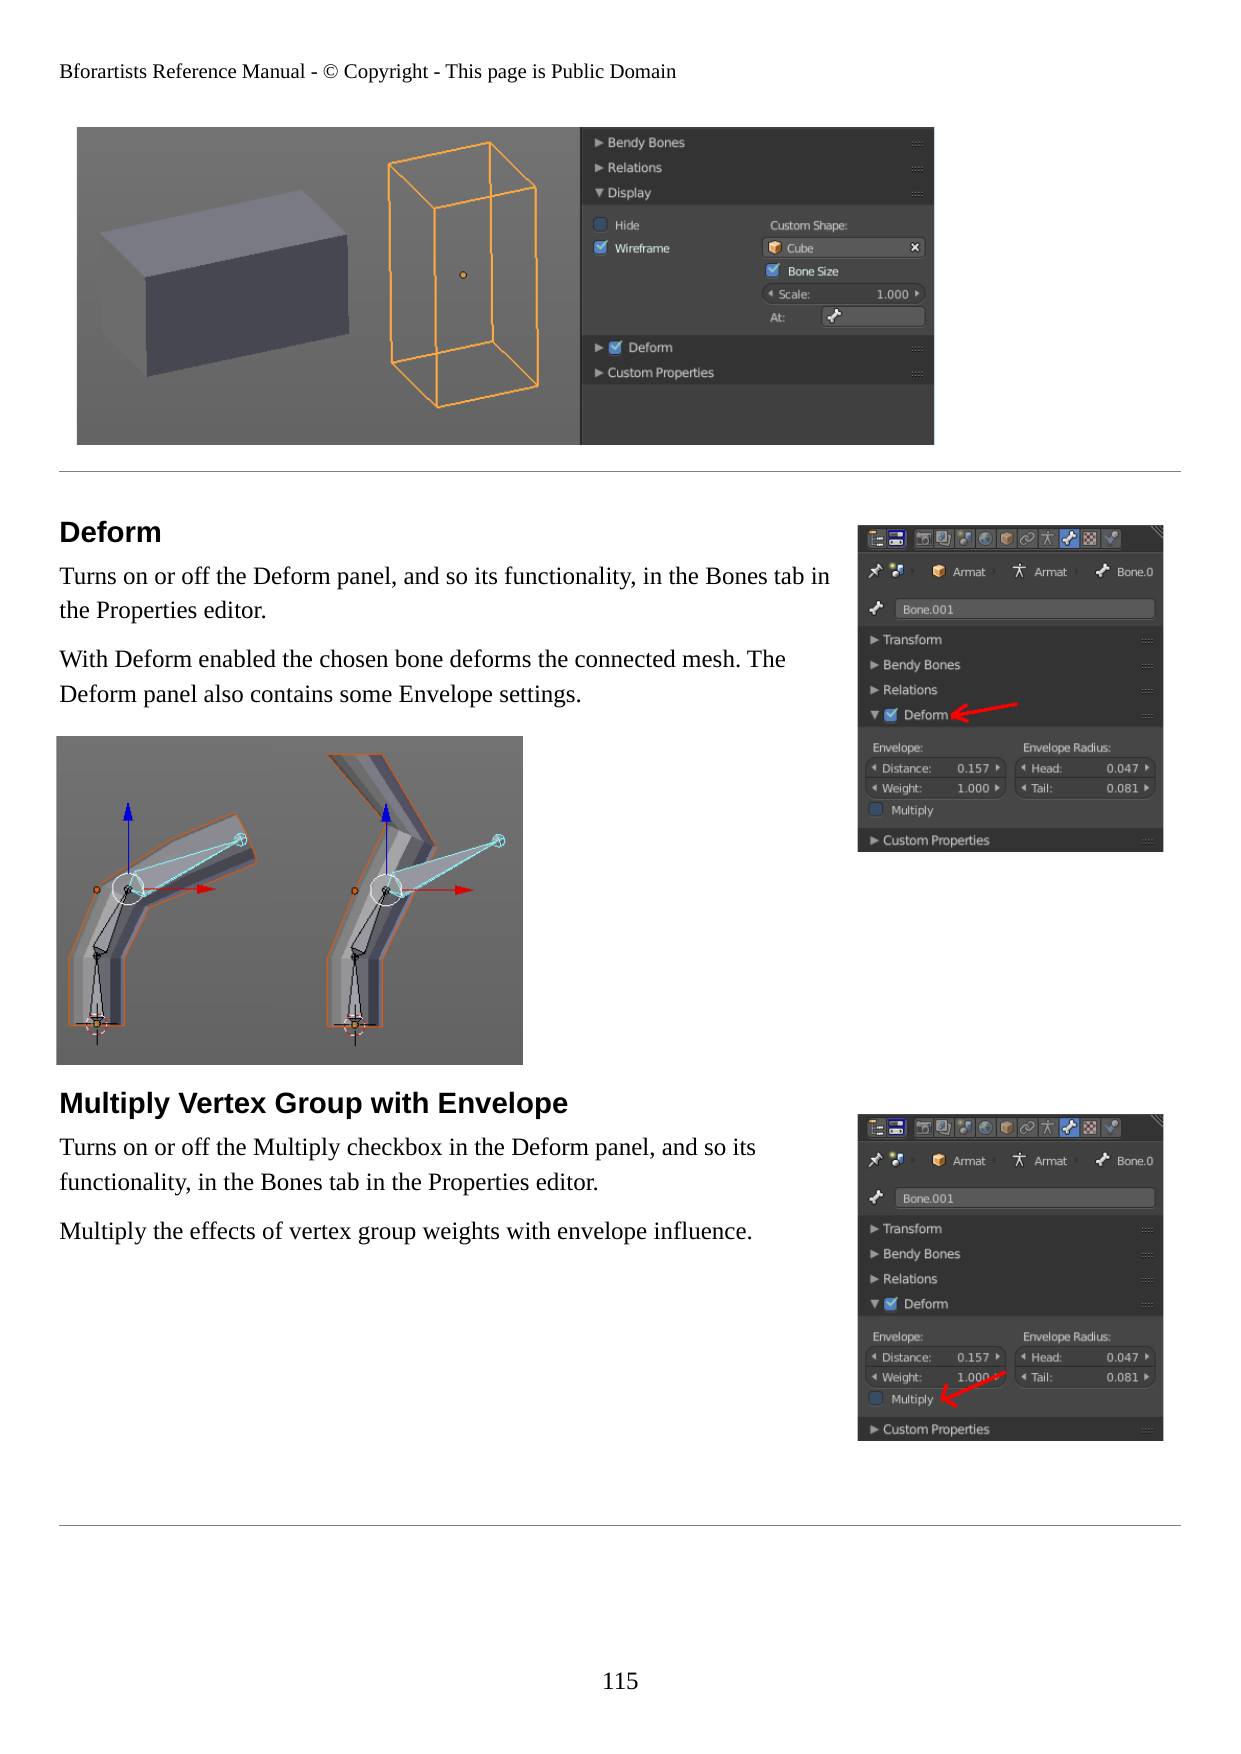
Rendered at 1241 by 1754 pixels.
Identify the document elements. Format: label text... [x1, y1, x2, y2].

picture [56, 736, 523, 1065]
picture [76, 127, 935, 445]
picture [857, 1114, 1164, 1441]
text With Deform enabled the chosen bone deforms the connected mesh. The Deform panel also contains some Envelope settings. [59, 644, 857, 708]
subtitle Multiply Vertex Group with Envelope [59, 1086, 1181, 1120]
text Multiply the effects of vertex group weights with envelope influence. [59, 1216, 857, 1245]
text Turns on or off the Multiply checkbox in the Deform panel, and so its functionality, in the Bones tab in the Properties editor. [59, 1132, 857, 1196]
subtitle Deform [59, 515, 1181, 548]
text Turns on or off the Deform panel, and so its functionality, in the Bones tab in the Properties editor. [59, 561, 857, 624]
picture [857, 525, 1164, 852]
